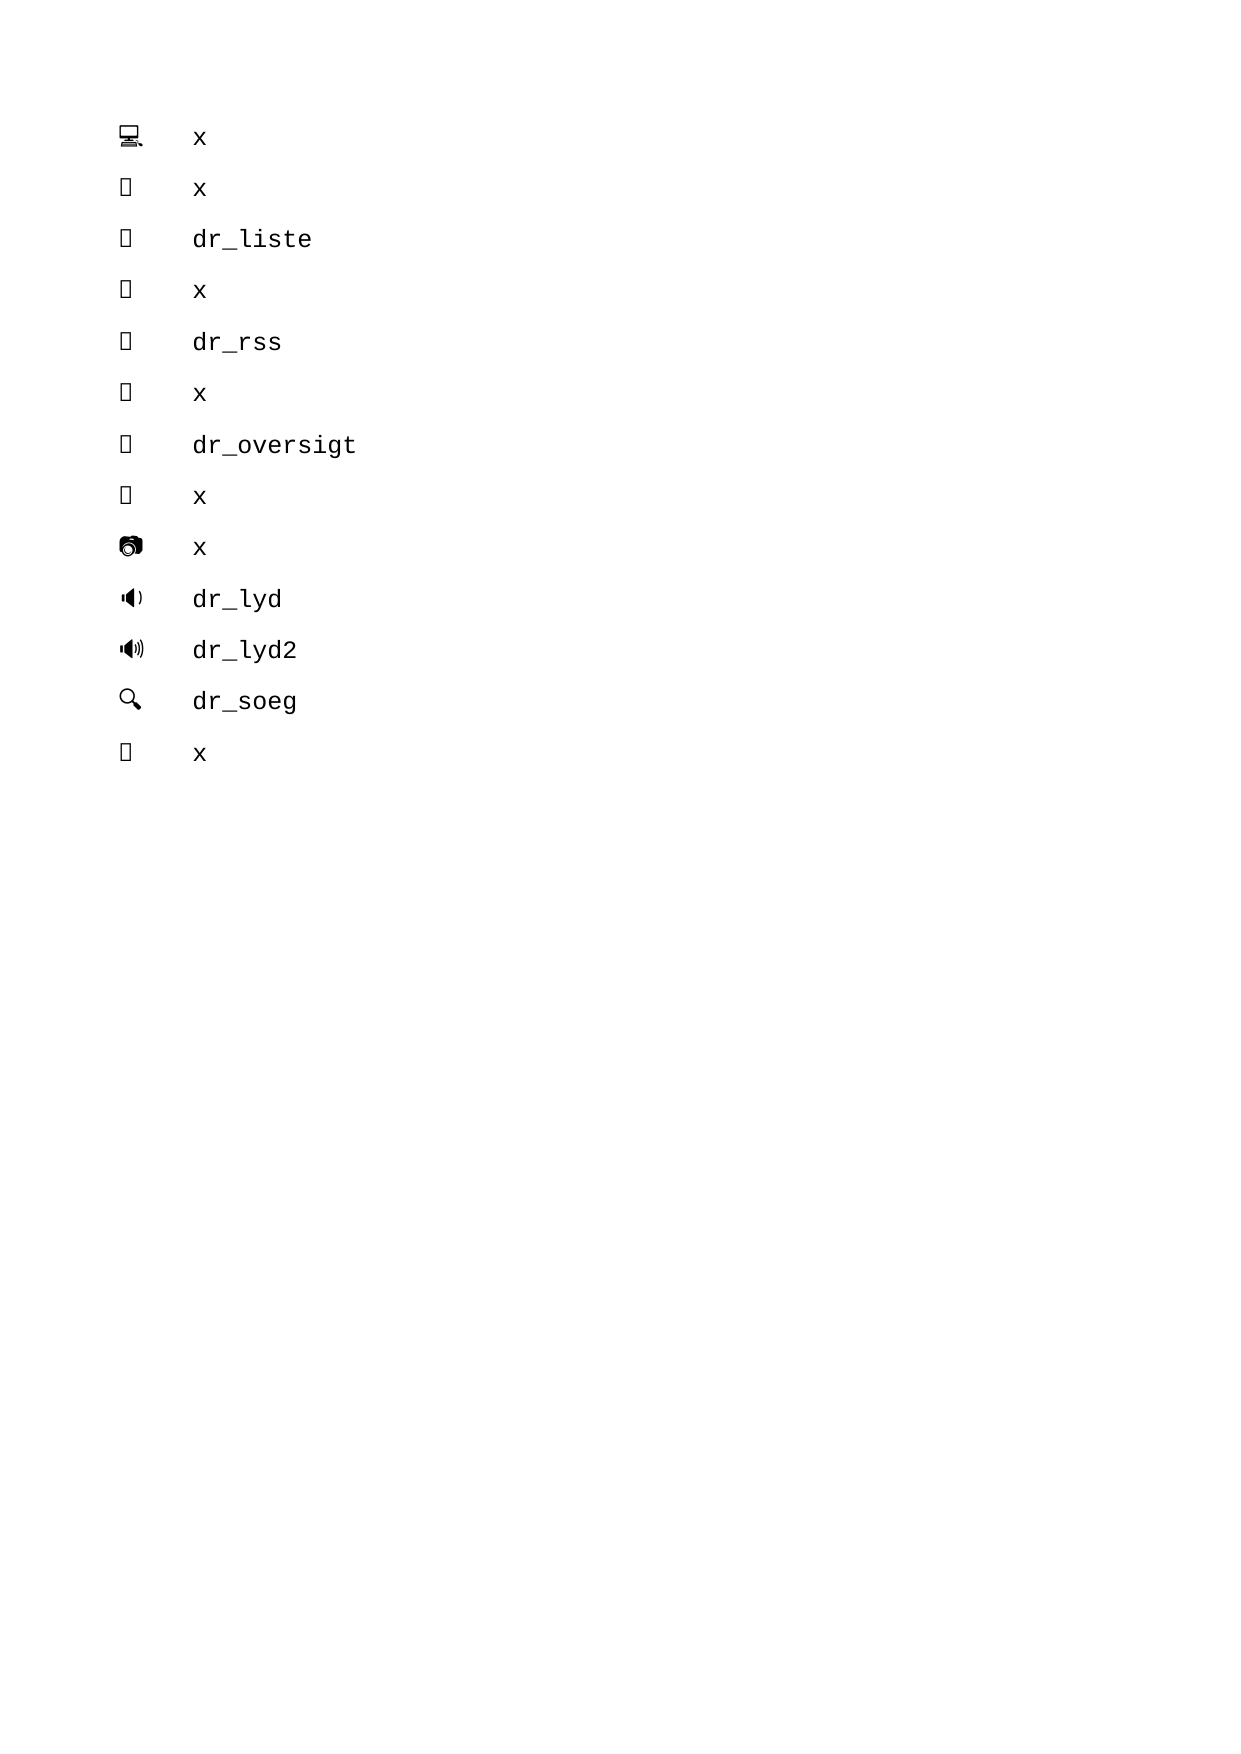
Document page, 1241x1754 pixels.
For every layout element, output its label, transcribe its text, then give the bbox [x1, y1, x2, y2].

text 📧 x [118, 375, 1122, 409]
text 📷 x [118, 529, 1122, 563]
text 📰 dr_oversigt [118, 426, 1122, 461]
text 📄 x [118, 169, 1122, 204]
text 📘 x [118, 272, 1122, 306]
text 📗 dr_liste [118, 221, 1122, 255]
text 📜 dr_rss [118, 323, 1122, 358]
text 📱 x [118, 478, 1122, 512]
text 🚀 x [118, 734, 1122, 769]
text 🔍 dr_soeg [118, 683, 1122, 717]
text 🔉 dr_lyd [118, 580, 1122, 614]
text 🔊 dr_lyd2 [118, 632, 1122, 666]
text 💻 x [118, 118, 1122, 152]
